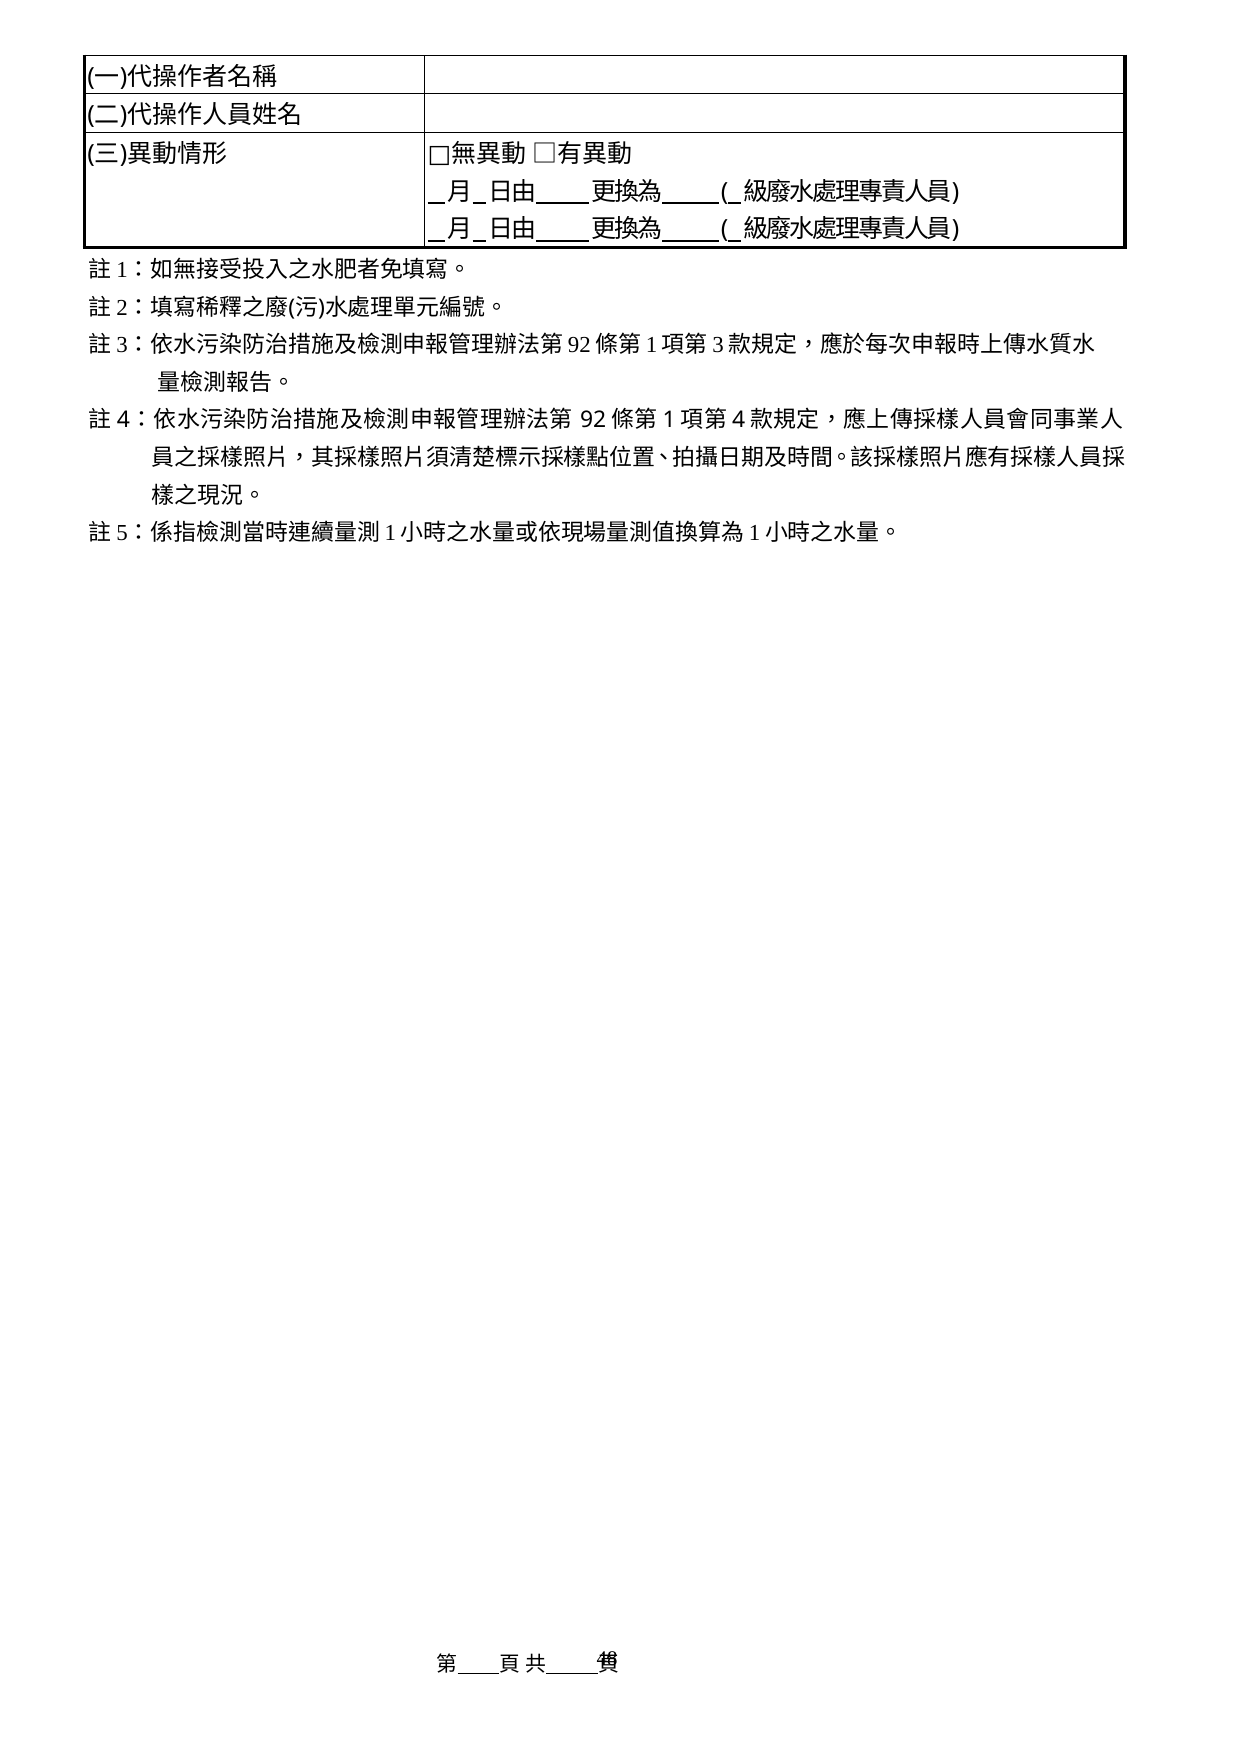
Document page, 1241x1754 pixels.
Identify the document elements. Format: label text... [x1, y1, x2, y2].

table_cell (二)代操作人員姓名 [86, 94, 424, 132]
text 註1：如無接受投入之水肥者免填寫。 [89, 249, 1097, 286]
text 註4：依水污染防治措施及檢測申報管理辦法第92條第1項第4款規定，應上傳採樣人員會同事業人員之採樣照片，其採樣照片須清楚標示採樣點位置、拍攝日期及時間。該採樣照片應有採樣人員採樣之現況。 [89, 399, 1125, 512]
text 註5：係指檢測當時連續量測1小時之水量或依現場量測值換算為1小時之水量。 [89, 512, 1097, 549]
table_cell (一)代操作者名稱 [86, 56, 424, 93]
text 註3：依水污染防治措施及檢測申報管理辦法第92條第1項第3款規定，應於每次申報時上傳水質水量檢測報告。 [89, 324, 1097, 399]
table_cell [425, 94, 1123, 132]
table_cell (三)異動情形 [86, 133, 424, 246]
table_cell □無異動 □有異動 月 日由 更換為 ( 級廢水處理專責人員) 月 日由 更換為 ( 級廢水處理專責人員) [425, 133, 1123, 246]
text 註2：填寫稀釋之廢(污)水處理單元編號。 [89, 286, 1097, 324]
table_cell [425, 56, 1123, 93]
